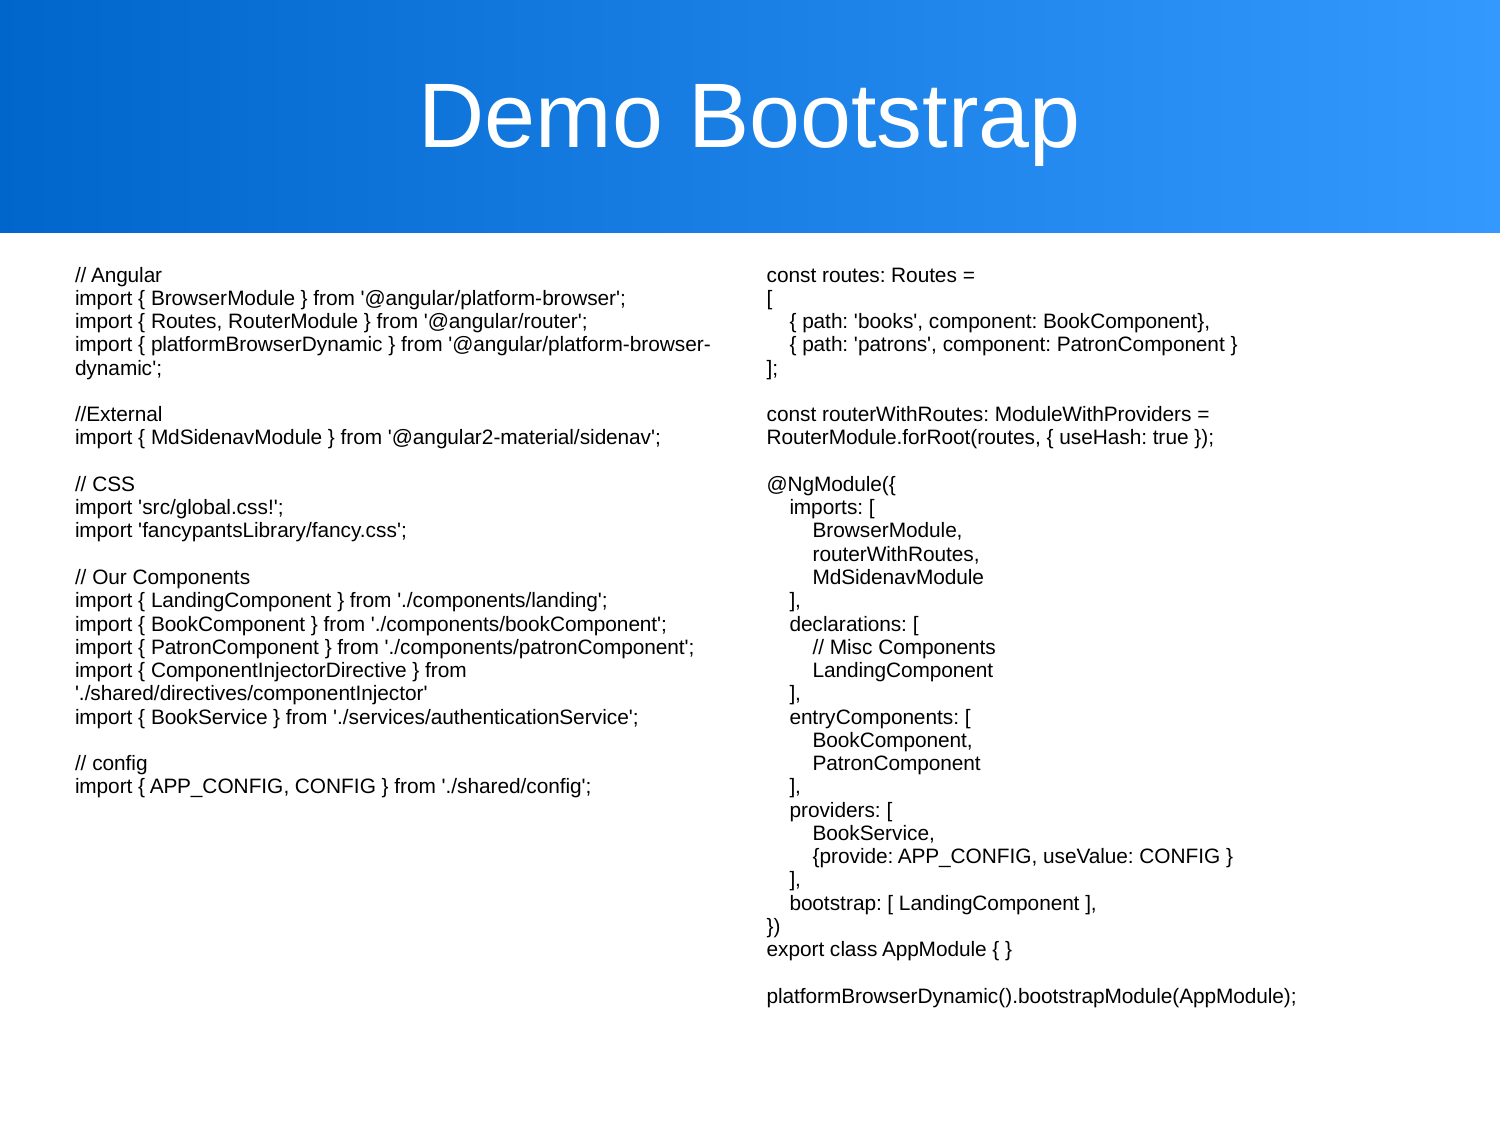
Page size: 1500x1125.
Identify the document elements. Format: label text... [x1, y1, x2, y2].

list const routes: Routes = [ { path: 'books', component: BookComponent}, { path: 'patrons', component: PatronComponent } ]; const routerWithRoutes: ModuleWithProviders = RouterModule.forRoot(routes, { useHash: true }); @NgModule({ imports: [ BrowserModule, routerWithRoutes, MdSidenavModule ], declarations: [ // Misc Components LandingComponent ], entryComponents: [ BookComponent, PatronComponent ], providers: [ BookService, {provide: APP_CONFIG, useValue: CONFIG } ], bootstrap: [ LandingComponent ], }) export class AppModule { } platformBrowserDynamic().bootstrapModule(AppModule); [766, 263, 1426, 1006]
title Demo Bootstrap [0, 0, 1500, 233]
list // Angular import { BrowserModule } from '@angular/platform-browser'; import { Routes, RouterModule } from '@angular/router'; import { platformBrowserDynamic } from '@angular/platform-browser-dynamic'; //External import { MdSidenavModule } from '@angular2-material/sidenav'; // CSS import 'src/global.css!'; import 'fancypantsLibrary/fancy.css'; // Our Components import { LandingComponent } from './components/landing'; import { BookComponent } from './components/bookComponent'; import { PatronComponent } from './components/patronComponent'; import { ComponentInjectorDirective } from './shared/directives/componentInjector' import { BookService } from './services/authenticationService'; // config import { APP_CONFIG, CONFIG } from './shared/config'; [75, 263, 734, 1006]
